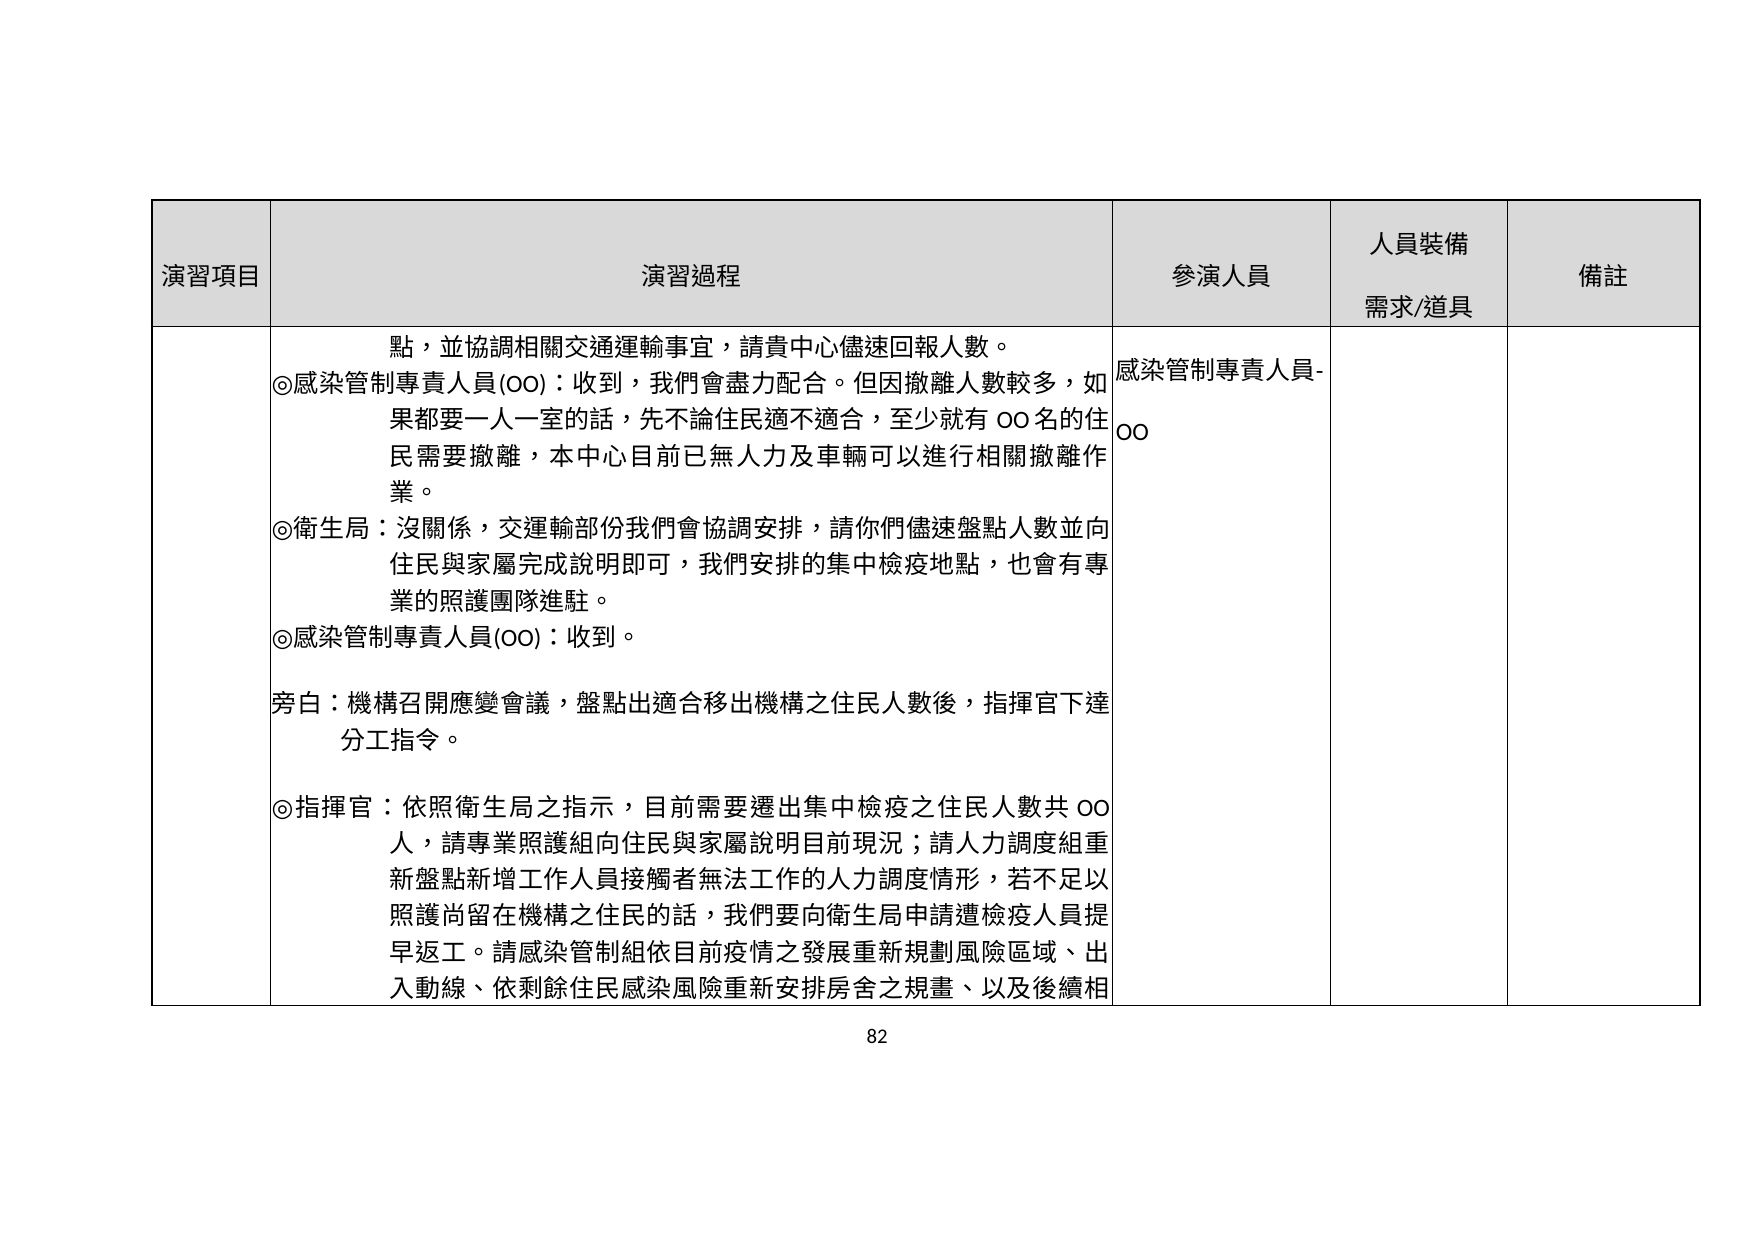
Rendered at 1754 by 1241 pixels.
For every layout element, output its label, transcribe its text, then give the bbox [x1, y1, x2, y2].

table_header 人員裝備 需求/道具 [1331, 201, 1507, 326]
table_cell [153, 327, 270, 1004]
table_cell [1508, 327, 1699, 1004]
table_header 演習項目 [153, 201, 270, 326]
table_cell 點，並協調相關交通運輸事宜，請貴中心儘速回報人數。 ◎感染管制專責人員(OO)：收到，我們會盡力配合。但因撤離人數較多，如果都要一人一室的話，先不論住民適不適合，至少就有OO名的住民需要撤離，本中心目前已無人力及車輛可以進行相關撤離作業。 ◎衛生局：沒關係，交運輸部份我們會協調安排，請你們儘速盤點人數並向住民與家屬完成說明即可，我們安排的集中檢疫地點，也會有專業的照護團隊進駐。 ◎感染管制專責人員(OO)：收到。 旁白：機構召開應變會議，盤點出適合移出機構之住民人數後，指揮官下達分工指令。 ◎指揮官：依照衛生局之指示，目前需要遷出集中檢疫之住民人數共OO人，請專業照護組向住民與家屬說明目前現況；請人力調度組重新盤點新增工作人員接觸者無法工作的人力調度情形，若不足以照護尚留在機構之住民的話，我們要向衛生局申請遭檢疫人員提早返工。請感染管制組依目前疫情之發展重新規劃風險區域、出入動線、依剩餘住民感染風險重新安排房舍之規畫、以及後續相 [271, 327, 1112, 1004]
table_header 備註 [1508, 201, 1699, 326]
table_header 演習過程 [271, 201, 1112, 326]
table_cell [1331, 327, 1507, 1004]
table_cell 感染管制專責人員-OO [1113, 327, 1330, 1004]
table_header 參演人員 [1113, 201, 1330, 326]
